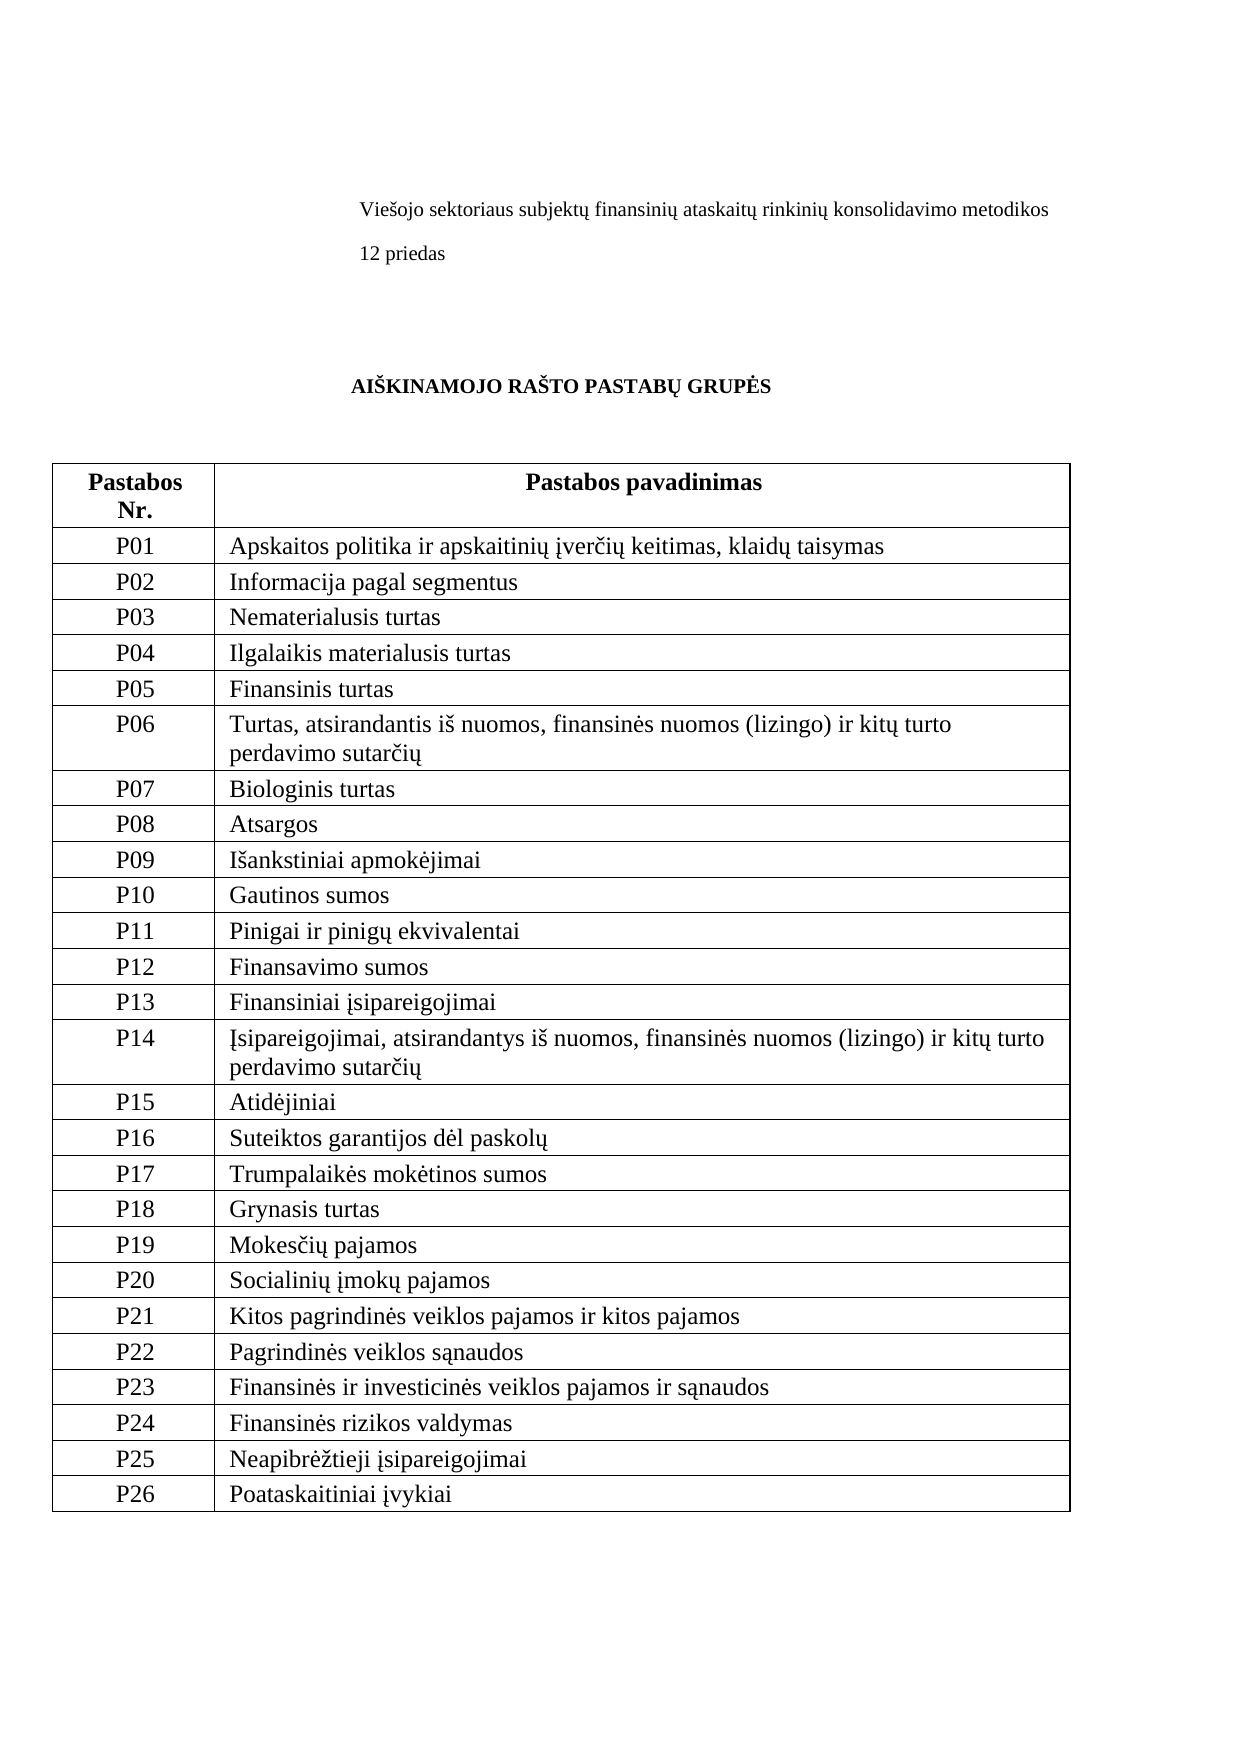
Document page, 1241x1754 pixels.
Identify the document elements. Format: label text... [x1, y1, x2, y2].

table_cell P23 [53, 1370, 214, 1404]
table_cell P08 [53, 806, 214, 841]
table_cell Poataskaitiniai įvykiai [215, 1476, 1069, 1511]
table_cell P16 [53, 1120, 214, 1155]
text 12 priedas [359, 241, 1063, 265]
table_cell P19 [53, 1227, 214, 1262]
table_cell Neapibrėžtieji įsipareigojimai [215, 1441, 1069, 1475]
table_cell Apskaitos politika ir apskaitinių įverčių keitimas, klaidų taisymas [215, 528, 1069, 563]
text AIŠKINAMOJO RAŠTO PASTABŲ GRUPĖS [59, 374, 1063, 398]
table_cell Pagrindinės veiklos sąnaudos [215, 1334, 1069, 1368]
table_cell Atsargos [215, 806, 1069, 841]
table_cell P06 [53, 706, 214, 770]
table_cell Atidėjiniai [215, 1085, 1069, 1119]
table_cell Įsipareigojimai, atsirandantys iš nuomos, finansinės nuomos (lizingo) ir kitų turto perdavimo sutarčių [215, 1020, 1069, 1083]
table_cell Grynasis turtas [215, 1191, 1069, 1226]
table_cell P02 [53, 564, 214, 598]
table_cell Pinigai ir pinigų ekvivalentai [215, 913, 1069, 948]
table_cell Biologinis turtas [215, 771, 1069, 805]
table_cell P13 [53, 985, 214, 1019]
text Viešojo sektoriaus subjektų finansinių ataskaitų rinkinių konsolidavimo metodikos [359, 197, 1063, 221]
table_cell P05 [53, 671, 214, 705]
table_cell P25 [53, 1441, 214, 1475]
table_cell P09 [53, 842, 214, 877]
table_cell Suteiktos garantijos dėl paskolų [215, 1120, 1069, 1155]
table_header Pastabos Nr. [53, 464, 214, 527]
table_cell P21 [53, 1298, 214, 1333]
table_cell P12 [53, 949, 214, 983]
table_cell Kitos pagrindinės veiklos pajamos ir kitos pajamos [215, 1298, 1069, 1333]
table_cell P18 [53, 1191, 214, 1226]
table_cell Mokesčių pajamos [215, 1227, 1069, 1262]
table_cell P24 [53, 1405, 214, 1440]
table_cell Išankstiniai apmokėjimai [215, 842, 1069, 877]
table_cell Nematerialusis turtas [215, 600, 1069, 634]
table_cell Finansavimo sumos [215, 949, 1069, 983]
table_cell P07 [53, 771, 214, 805]
table_cell Socialinių įmokų pajamos [215, 1263, 1069, 1297]
table_cell P20 [53, 1263, 214, 1297]
table_cell P14 [53, 1020, 214, 1083]
table_cell Informacija pagal segmentus [215, 564, 1069, 598]
table_cell P04 [53, 635, 214, 670]
table_cell Ilgalaikis materialusis turtas [215, 635, 1069, 670]
table_cell Finansinės ir investicinės veiklos pajamos ir sąnaudos [215, 1370, 1069, 1404]
table_cell Gautinos sumos [215, 878, 1069, 912]
table_cell P26 [53, 1476, 214, 1511]
table_cell P17 [53, 1156, 214, 1190]
table_cell P11 [53, 913, 214, 948]
table_cell Trumpalaikės mokėtinos sumos [215, 1156, 1069, 1190]
table_cell Finansinės rizikos valdymas [215, 1405, 1069, 1440]
table_cell P01 [53, 528, 214, 563]
table_cell Finansinis turtas [215, 671, 1069, 705]
table_header Pastabos pavadinimas [215, 464, 1069, 527]
table_cell Turtas, atsirandantis iš nuomos, finansinės nuomos (lizingo) ir kitų turto perdavimo sutarčių [215, 706, 1069, 770]
table_cell P22 [53, 1334, 214, 1368]
table_cell P10 [53, 878, 214, 912]
table_cell P15 [53, 1085, 214, 1119]
table_cell Finansiniai įsipareigojimai [215, 985, 1069, 1019]
table_cell P03 [53, 600, 214, 634]
